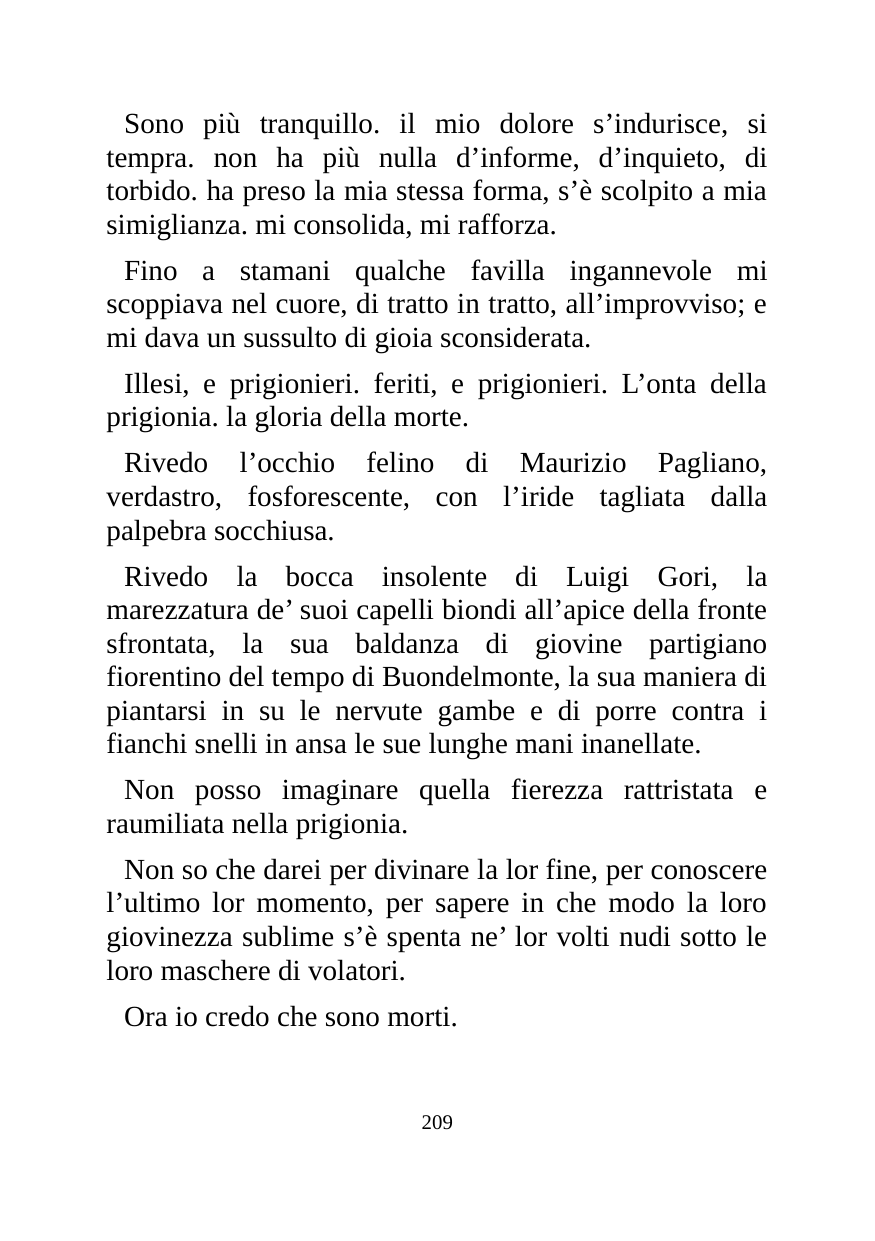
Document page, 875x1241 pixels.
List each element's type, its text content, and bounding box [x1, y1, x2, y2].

text Non posso imaginare quella fierezza rattristata e raumiliata nella prigionia. [106, 772, 768, 839]
text Fino a stamani qualche favilla ingannevole mi scoppiava nel cuore, di tratto in tratto, all’improvviso; e mi dava un sussulto di gioia sconsiderata. [106, 253, 768, 353]
text Non so che darei per divinare la lor fine, per conoscere l’ultimo lor momento, per sapere in che modo la loro giovinezza sublime s’è spenta ne’ lor volti nudi sotto le loro maschere di volatori. [106, 852, 768, 986]
text Sono più tranquillo. il mio dolore s’indurisce, si tempra. non ha più nulla d’informe, d’inquieto, di torbido. ha preso la mia stessa forma, s’è scolpito a mia simiglianza. mi consolida, mi rafforza. [106, 106, 768, 240]
text Ora io credo che sono morti. [106, 999, 768, 1032]
text Rivedo la bocca insolente di Luigi Gori, la marezzatura de’ suoi capelli biondi all’apice della fronte sfrontata, la sua baldanza di giovine partigiano fiorentino del tempo di Buondelmonte, la sua maniera di piantarsi in su le nervute gambe e di porre contra i fianchi snelli in ansa le sue lunghe mani inanellate. [106, 559, 768, 760]
text Rivedo l’occhio felino di Maurizio Pagliano, verdastro, fosforescente, con l’iride tagliata dalla palpebra socchiusa. [106, 446, 768, 546]
text Illesi, e prigionieri. feriti, e prigionieri. L’onta della prigionia. la gloria della morte. [106, 366, 768, 433]
